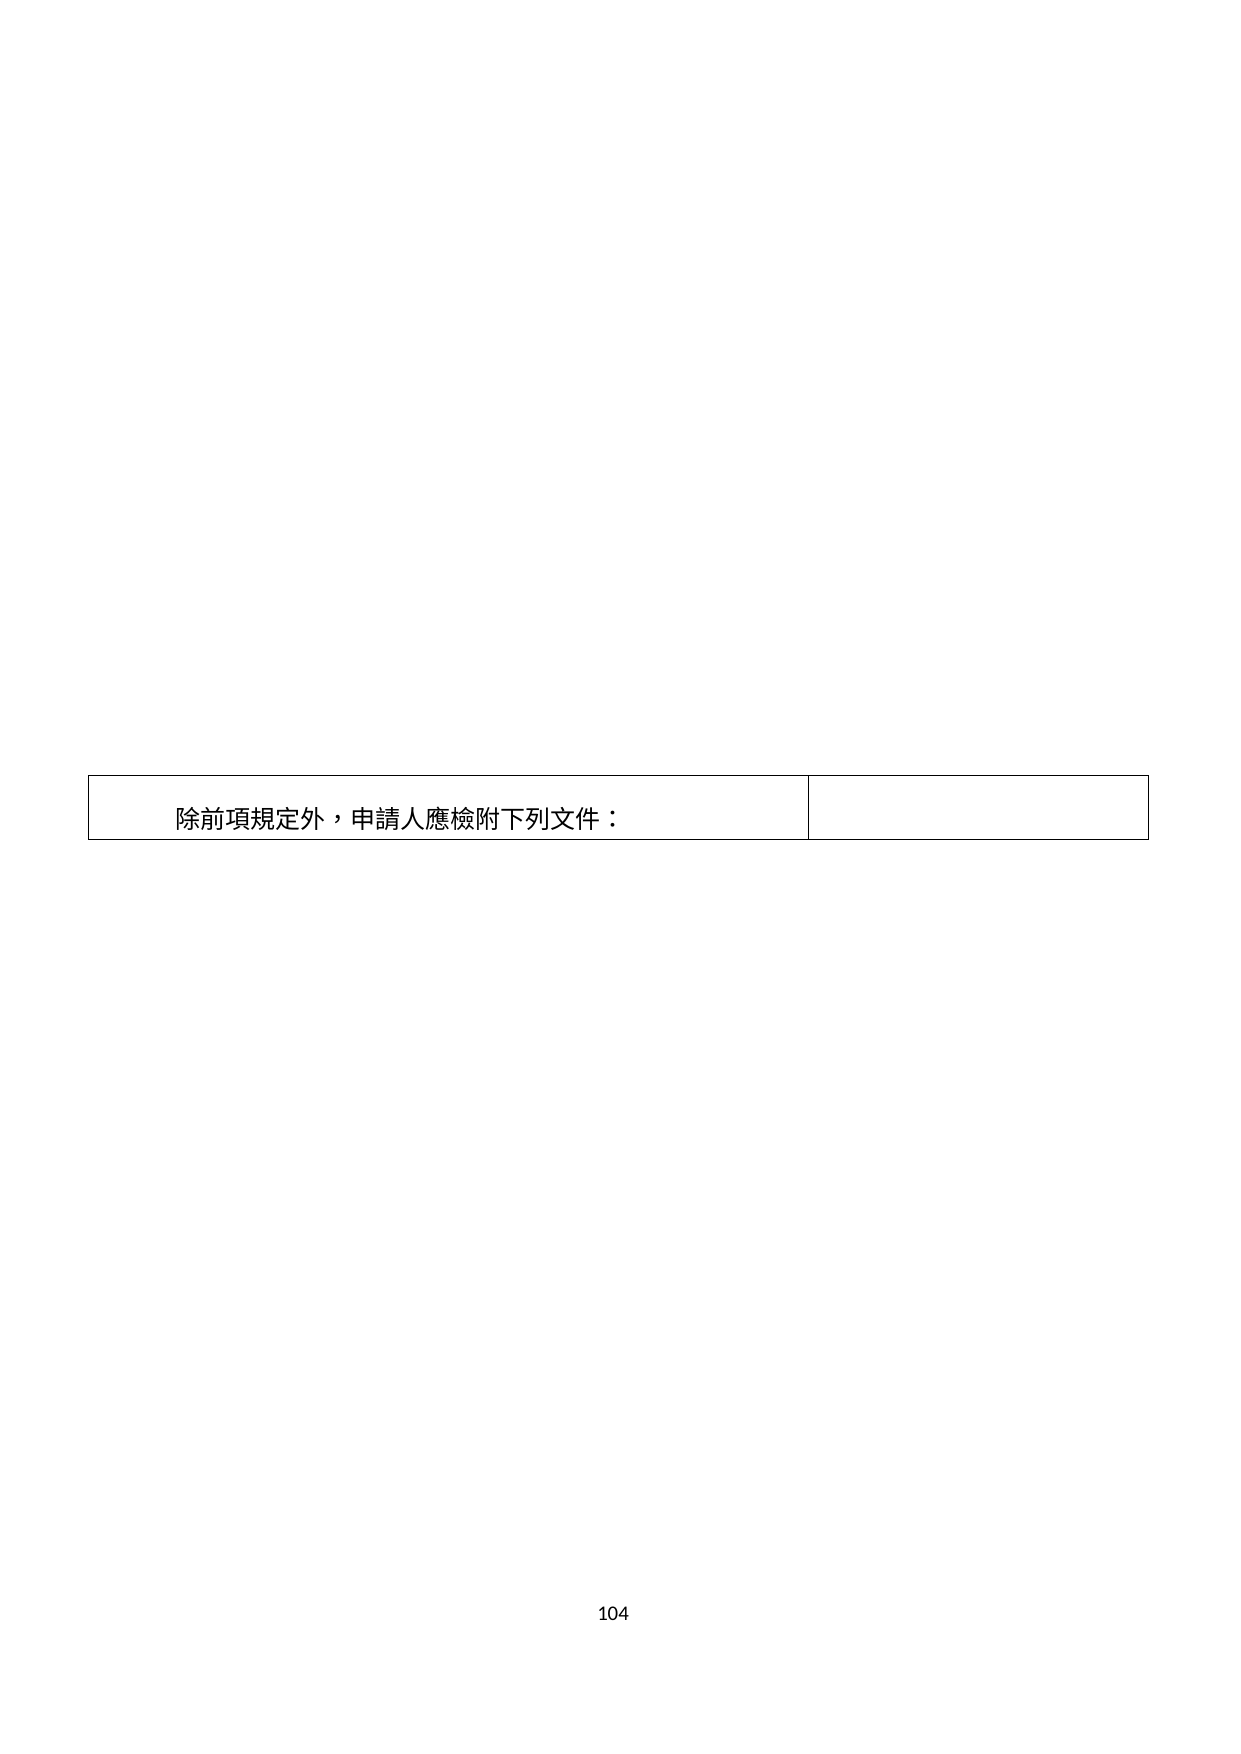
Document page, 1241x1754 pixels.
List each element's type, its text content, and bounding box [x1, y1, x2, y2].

table_cell 除前項規定外，申請人應檢附下列文件： [89, 776, 808, 838]
table_cell [809, 776, 1148, 838]
